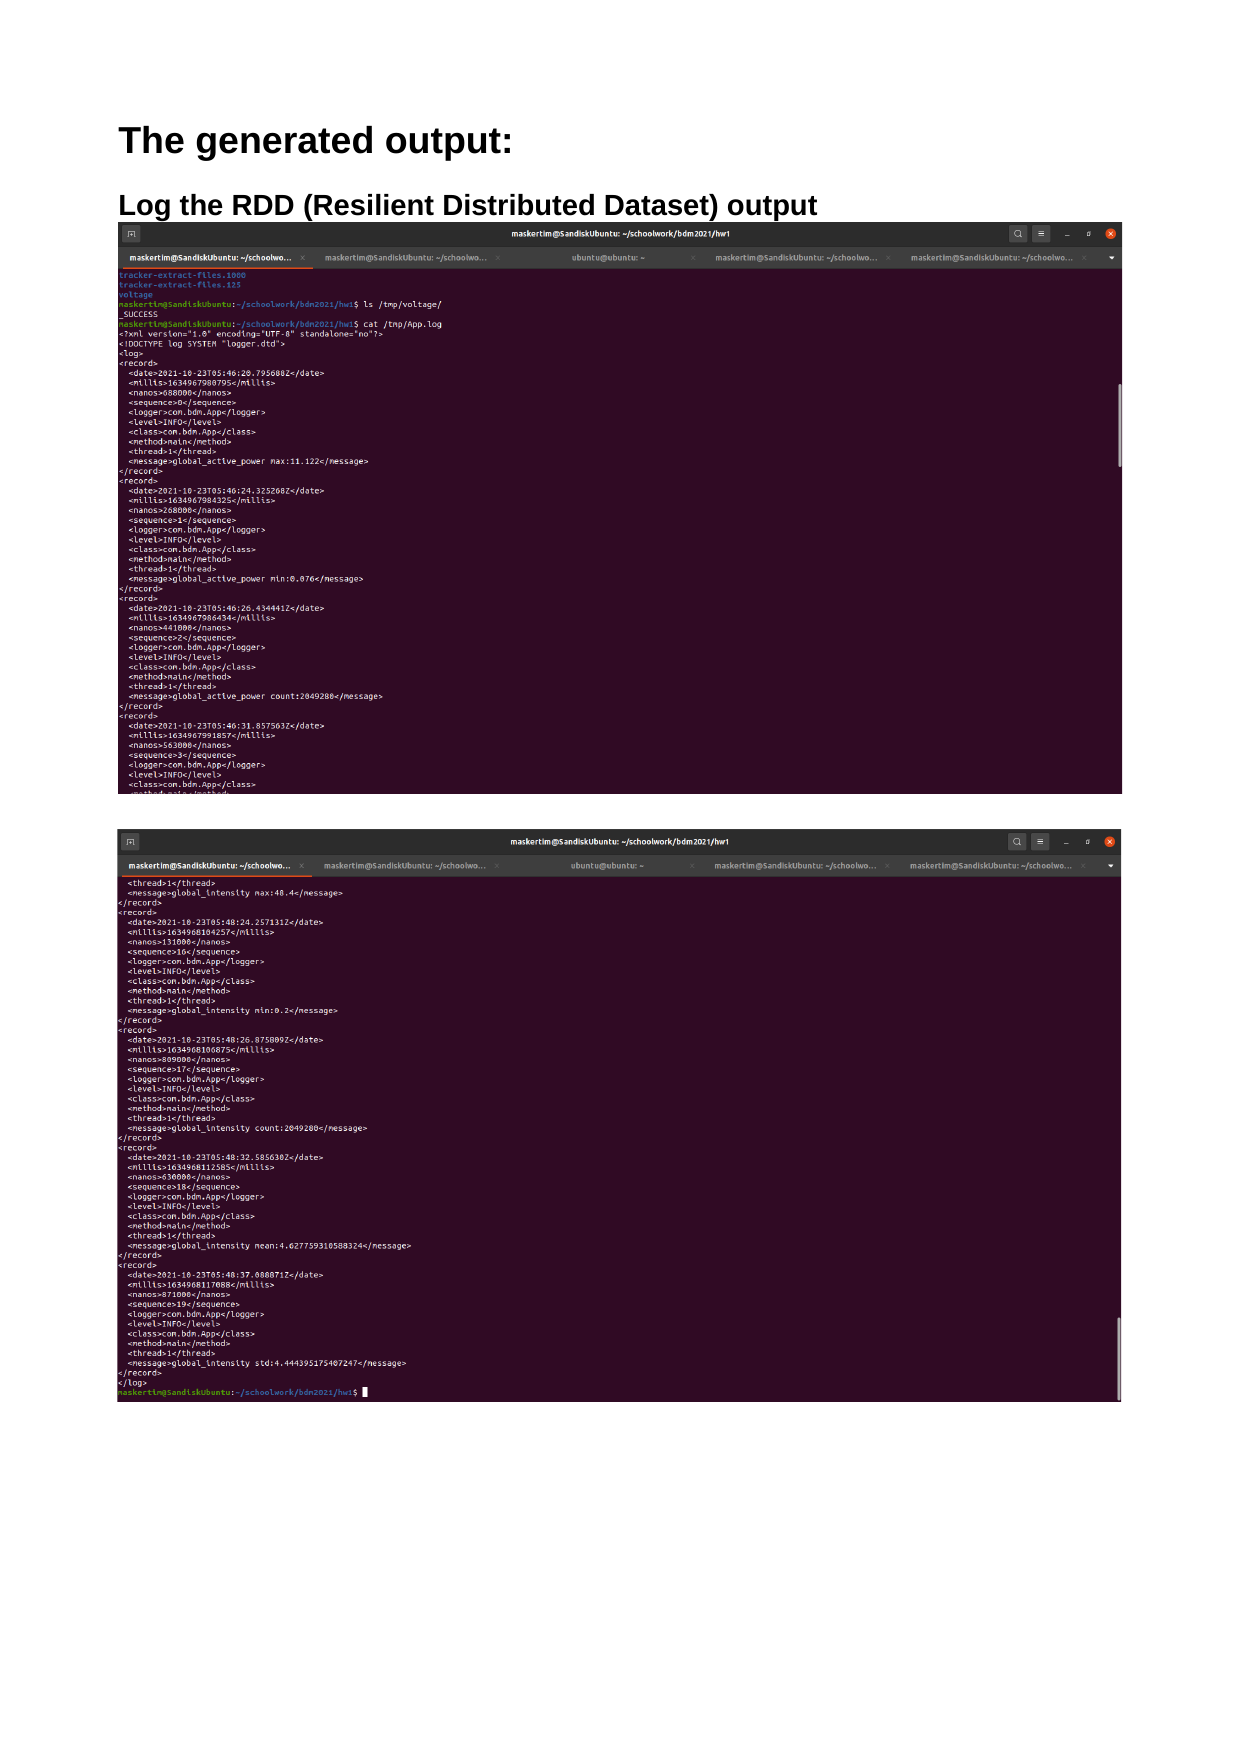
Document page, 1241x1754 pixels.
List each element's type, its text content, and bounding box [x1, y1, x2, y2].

subtitle Log the RDD (Resilient Distributed Dataset) output [118, 188, 1122, 222]
subtitle The generated output: [118, 118, 1122, 161]
